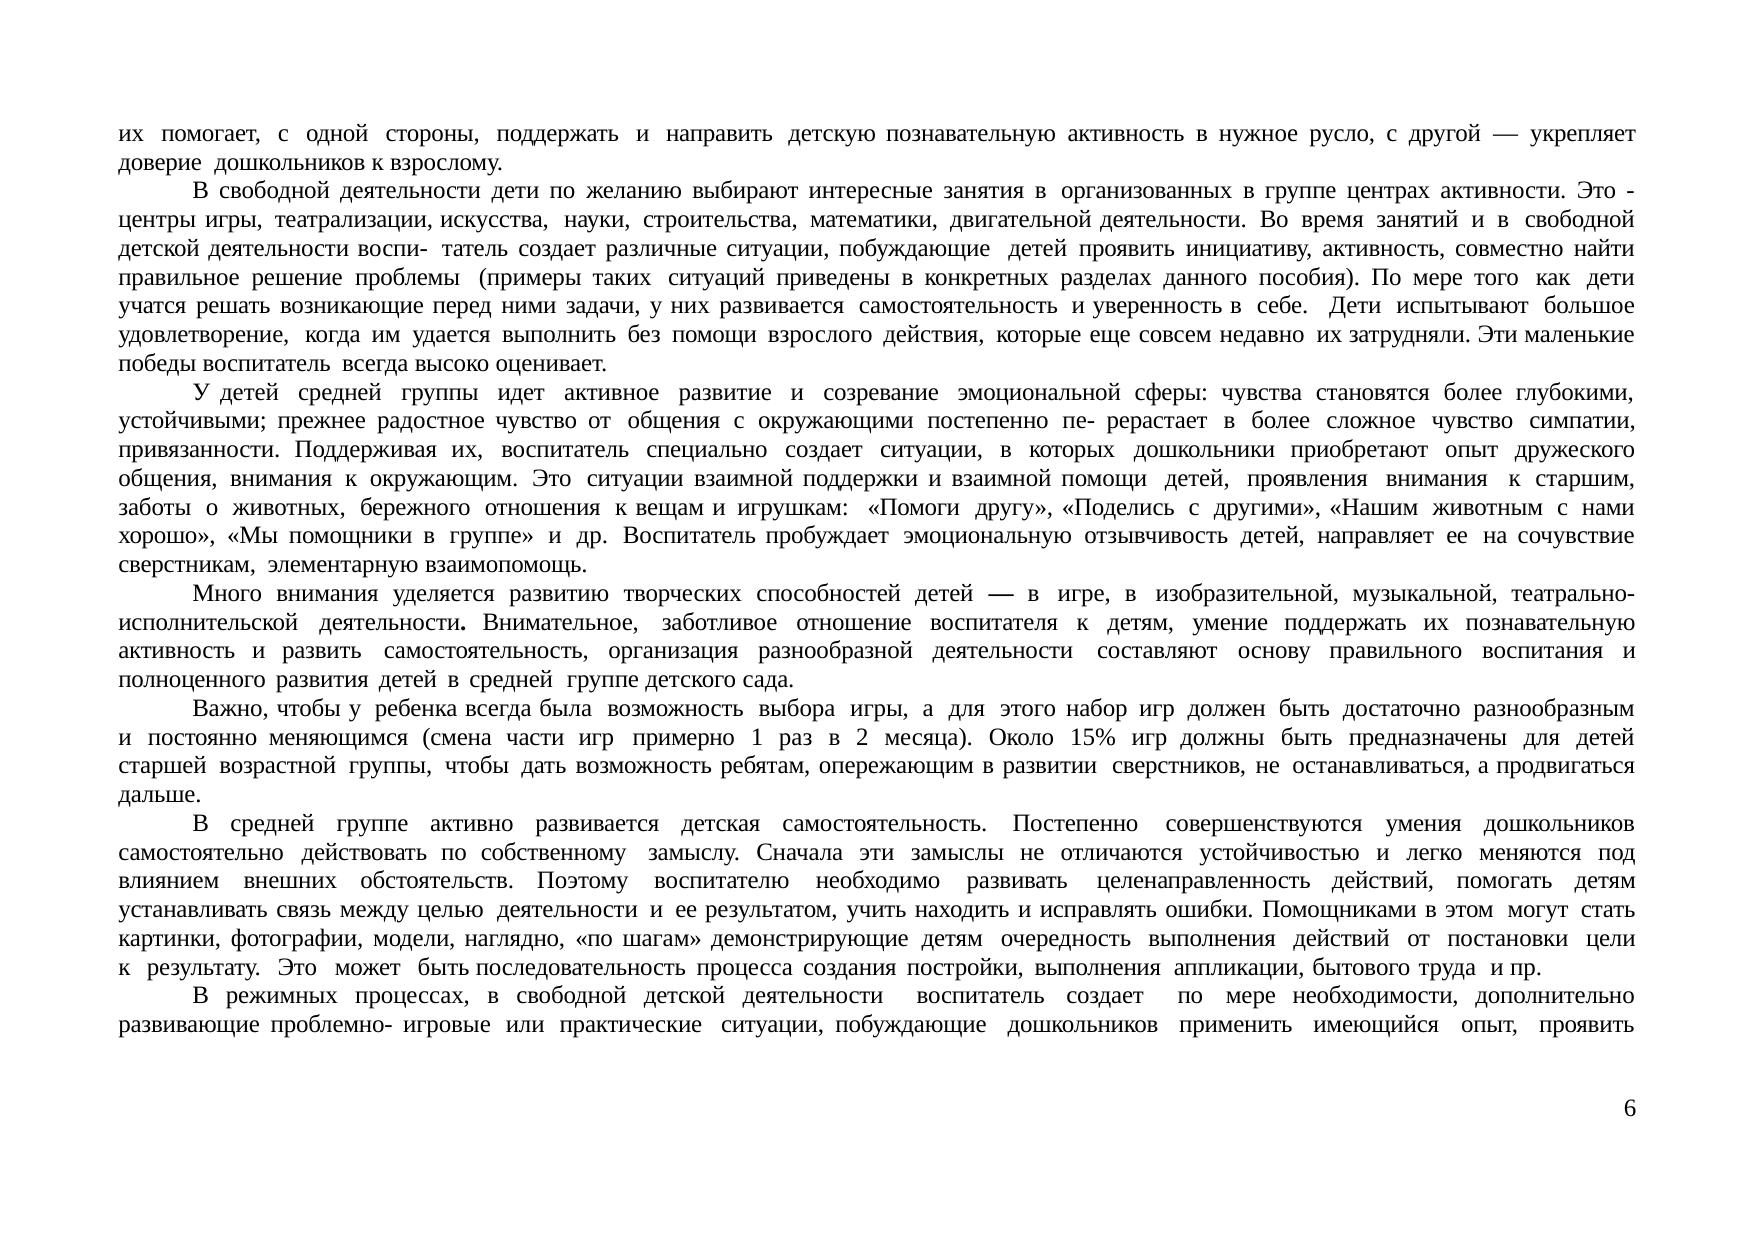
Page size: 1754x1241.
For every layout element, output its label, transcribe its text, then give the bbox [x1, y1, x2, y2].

text У детей средней группы идет активное развитие и созревание эмоциональной сферы: чувства становятся более глубокими, устойчивыми; прежнее радостное чувство от общения с окружающими постепенно пе- рерастает в более сложное чувство симпатии, привязанности. Поддерживая их, воспитатель специально создает ситуации, в которых дошкольники приобретают опыт дружеского общения, внимания к окружающим. Это ситуации взаимной поддержки и взаимной помощи детей, проявления внимания к старшим, заботы о животных, бережного отношения к вещам и игрушкам: «Помоги другу», «Поделись с другими», «Нашим животным с нами хорошо», «Мы помощники в группе» и др. Воспитатель пробуждает эмоциональную отзывчивость детей, направляет ее на сочувствие сверстникам, элементарную взаимопомощь. [118, 377, 1636, 578]
text Важно, чтобы у ребенка всегда была возможность выбора игры, а для этого набор игр должен быть достаточно разнообразным и постоянно меняющимся (смена части игр примерно 1 раз в 2 месяца). Около 15% игр должны быть предназначены для детей старшей возрастной группы, чтобы дать возможность ребятам, опережающим в развитии сверстников, не останавливаться, а продвигаться дальше. [118, 693, 1636, 808]
text В средней группе активно развивается детская самостоятельность. Постепенно совершенствуются умения дошкольников самостоятельно действовать по собственному замыслу. Сначала эти замыслы не отличаются устойчивостью и легко меняются под влиянием внешних обстоятельств. Поэтому воспитателю необходимо развивать целенаправленность действий, помогать детям устанавливать связь между целью деятельности и ее результатом, учить находить и исправлять ошибки. Помощниками в этом могут стать картинки, фотографии, модели, наглядно, «по шагам» демонстрирующие детям очередность выполнения действий от постановки цели к результату. Это может быть последовательность процесса создания постройки, выполнения аппликации, бытового труда и пр. [118, 808, 1636, 981]
text Много внимания уделяется развитию творческих способностей детей — в игре, в изобразительной, музыкальной, театрально-исполнительской деятельности. Внимательное, заботливое отношение воспитателя к детям, умение поддержать их познавательную активность и развить самостоятельность, организация разнообразной деятельности составляют основу правильного воспитания и полноценного развития детей в средней группе детского сада. [118, 578, 1636, 693]
text В режимных процессах, в свободной детской деятельности воспитатель создает по мере необходимости, дополнительно развивающие проблемно- игровые или практические ситуации, побуждающие дошкольников применить имеющийся опыт, проявить [118, 981, 1636, 1038]
text В свободной деятельности дети по желанию выбирают интересные занятия в организованных в группе центрах активности. Это - центры игры, театрализации, искусства, науки, строительства, математики, двигательной деятельности. Во время занятий и в свободной детской деятельности воспи- татель создает различные ситуации, побуждающие детей проявить инициативу, активность, совместно найти правильное решение проблемы (примеры таких ситуаций приведены в конкретных разделах данного пособия). По мере того как дети учатся решать возникающие перед ними задачи, у них развивается самостоятельность и уверенность в себе. Дети испытывают большое удовлетворение, когда им удается выполнить без помощи взрослого действия, которые еще совсем недавно их затрудняли. Эти маленькие победы воспитатель всегда высоко оценивает. [118, 176, 1636, 377]
text их помогает, с одной стороны, поддержать и направить детскую познавательную активность в нужное русло, с другой — укрепляет доверие дошкольников к взрослому. [118, 118, 1636, 176]
